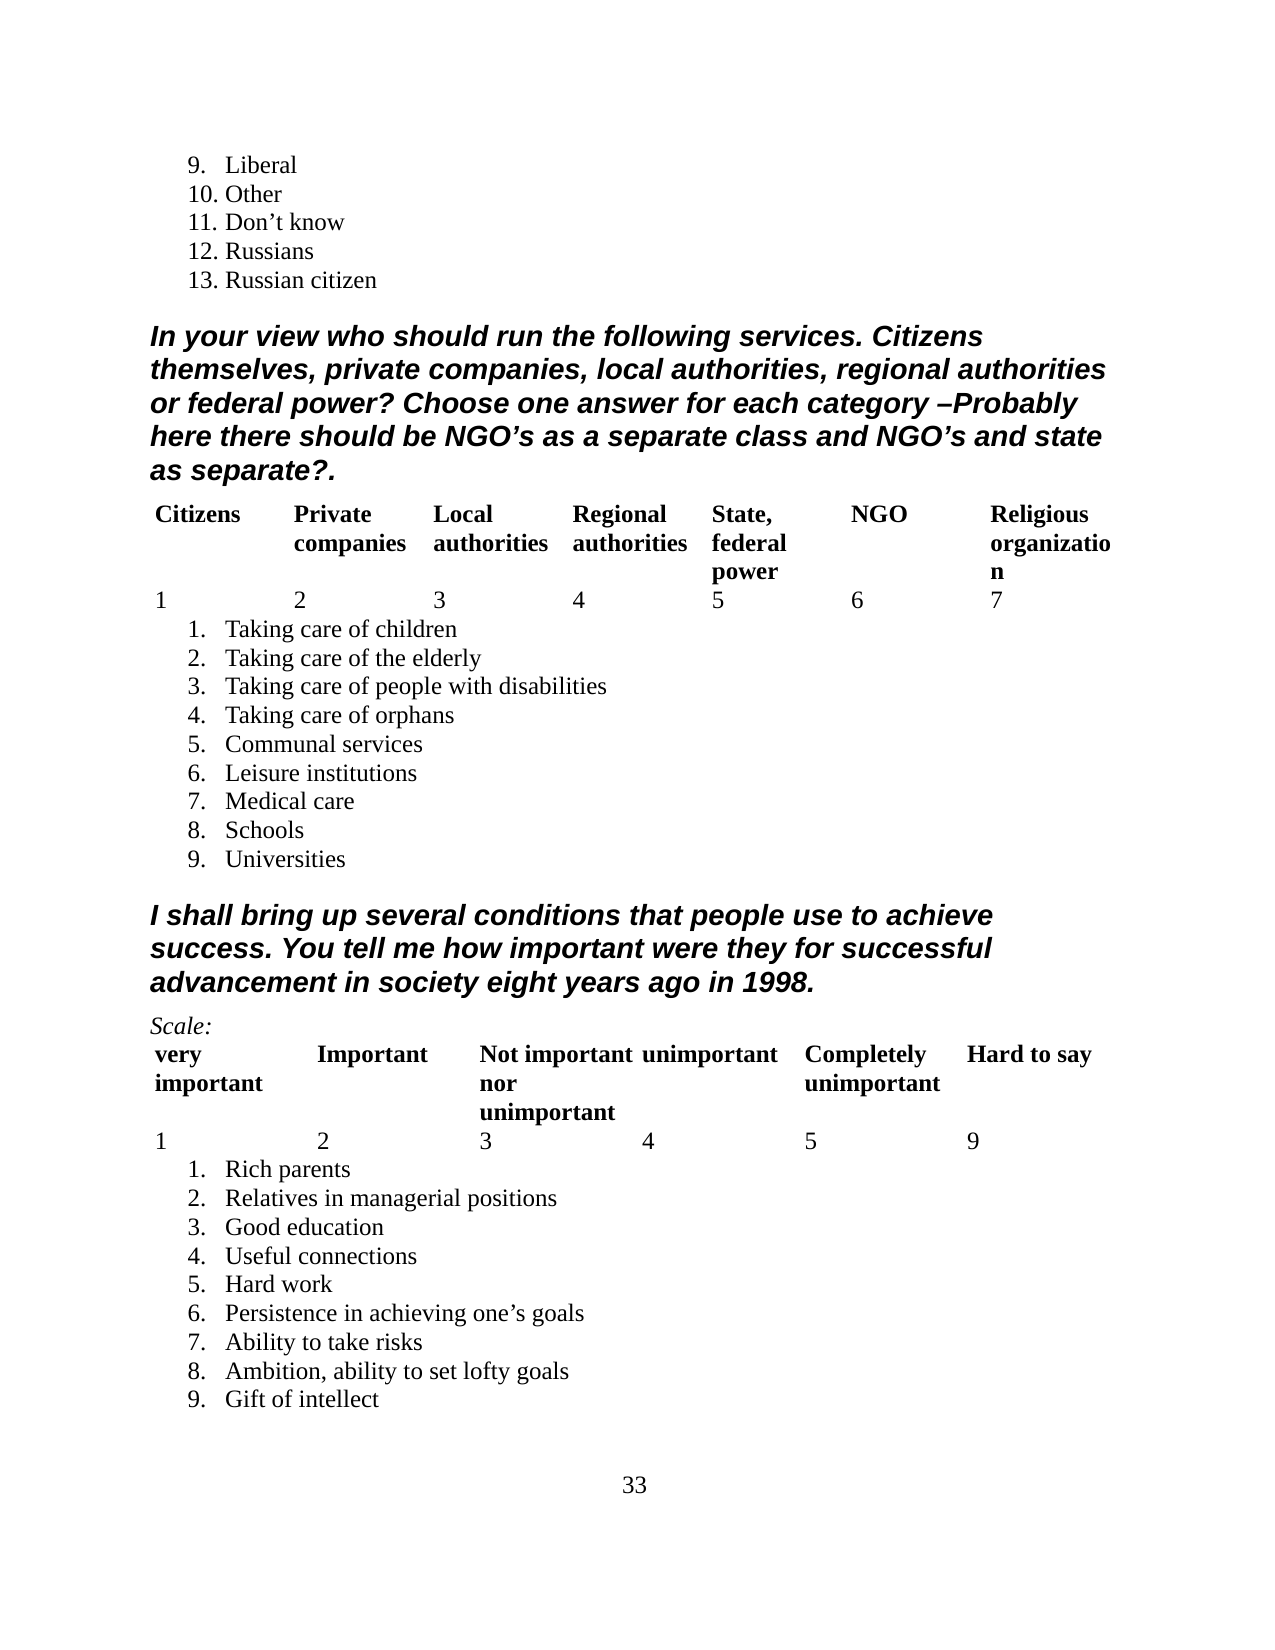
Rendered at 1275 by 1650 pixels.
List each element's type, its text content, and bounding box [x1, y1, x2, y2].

list Good education [187, 1212, 1125, 1241]
table_cell 3 [475, 1126, 637, 1154]
table_cell 6 [846, 585, 986, 614]
table_header Religious organization [986, 499, 1125, 585]
list Ambition, ability to set lofty goals [187, 1356, 1125, 1384]
table_cell 2 [289, 585, 428, 614]
list Universities [187, 844, 1125, 873]
table_header State, federal power [707, 499, 846, 585]
list Liberal [187, 150, 1125, 179]
list Taking care of orphans [187, 700, 1125, 729]
table_cell 5 [800, 1126, 962, 1154]
table_header Hard to say [963, 1040, 1125, 1126]
list Taking care of the elderly [187, 643, 1125, 671]
list Don’t know [187, 207, 1125, 236]
list Gift of intellect [187, 1384, 1125, 1413]
table_cell 4 [638, 1126, 800, 1154]
table_header Private companies [289, 499, 428, 585]
table_cell 3 [429, 585, 568, 614]
table_cell 7 [986, 585, 1125, 614]
text Scale: [150, 1011, 1125, 1039]
list Rich parents [187, 1154, 1125, 1183]
table_header Citizens [150, 499, 289, 585]
table_header NGO [846, 499, 986, 585]
table_cell 4 [568, 585, 707, 614]
table_cell 9 [963, 1126, 1125, 1154]
list Schools [187, 815, 1125, 844]
subtitle I shall bring up several conditions that people use to achieve success. You tell me how important were they for successful advancement in society eight years ago in 1998. [150, 898, 1125, 998]
list Persistence in achieving one’s goals [187, 1298, 1125, 1327]
table_cell 5 [707, 585, 846, 614]
table_header unimportant [638, 1040, 800, 1126]
table_header Important [313, 1040, 475, 1126]
list Relatives in managerial positions [187, 1183, 1125, 1212]
table_header Local authorities [429, 499, 568, 585]
list Taking care of people with disabilities [187, 671, 1125, 700]
list Ability to take risks [187, 1327, 1125, 1356]
list Useful connections [187, 1241, 1125, 1269]
table_cell 2 [313, 1126, 475, 1154]
table_header Completely unimportant [800, 1040, 962, 1126]
list Taking care of children [187, 614, 1125, 643]
subtitle In your view who should run the following services. Citizens themselves, private companies, local authorities, regional authorities or federal power? Choose one answer for each category –Probably here there should be NGO’s as a separate class and NGO’s and state as separate?. [150, 319, 1125, 486]
table_header very important [150, 1040, 312, 1126]
list Medical care [187, 786, 1125, 815]
table_cell 1 [150, 585, 289, 614]
list Other [187, 179, 1125, 207]
list Russian citizen [187, 265, 1125, 294]
table_header Regional authorities [568, 499, 707, 585]
list Russians [187, 236, 1125, 265]
list Hard work [187, 1269, 1125, 1298]
table_header Not important nor unimportant [475, 1040, 637, 1126]
list Leisure institutions [187, 758, 1125, 786]
list Communal services [187, 729, 1125, 758]
table_cell 1 [150, 1126, 312, 1154]
